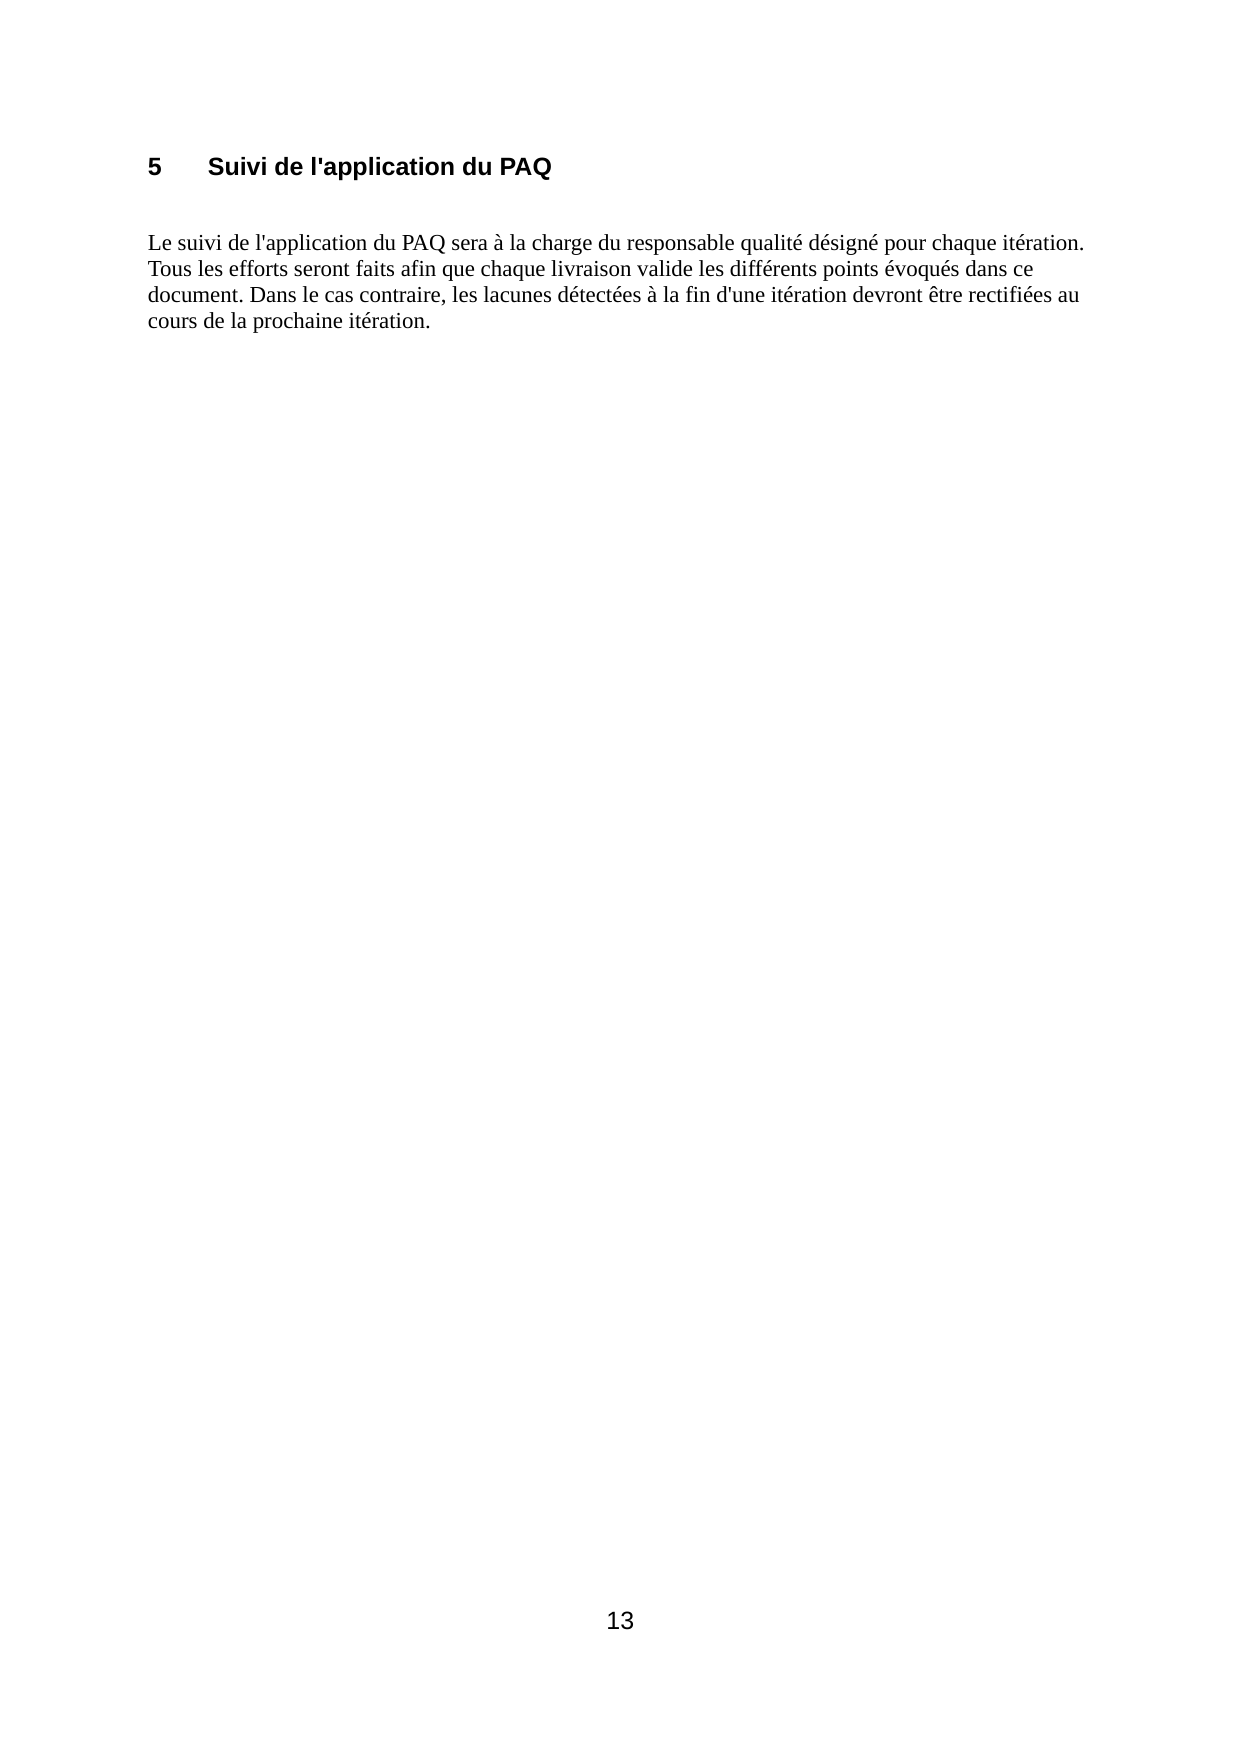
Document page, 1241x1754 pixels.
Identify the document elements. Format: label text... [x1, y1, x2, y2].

subtitle Suivi de l'application du PAQ [148, 152, 1093, 181]
text Tous les efforts seront faits afin que chaque livraison valide les différents points évoqués dans ce document. Dans le cas contraire, les lacunes détectées à la fin d'une itération devront être rectifiées au cours de la prochaine itération. [148, 255, 1093, 334]
text Le suivi de l'application du PAQ sera à la charge du responsable qualité désigné pour chaque itération. [148, 228, 1093, 255]
